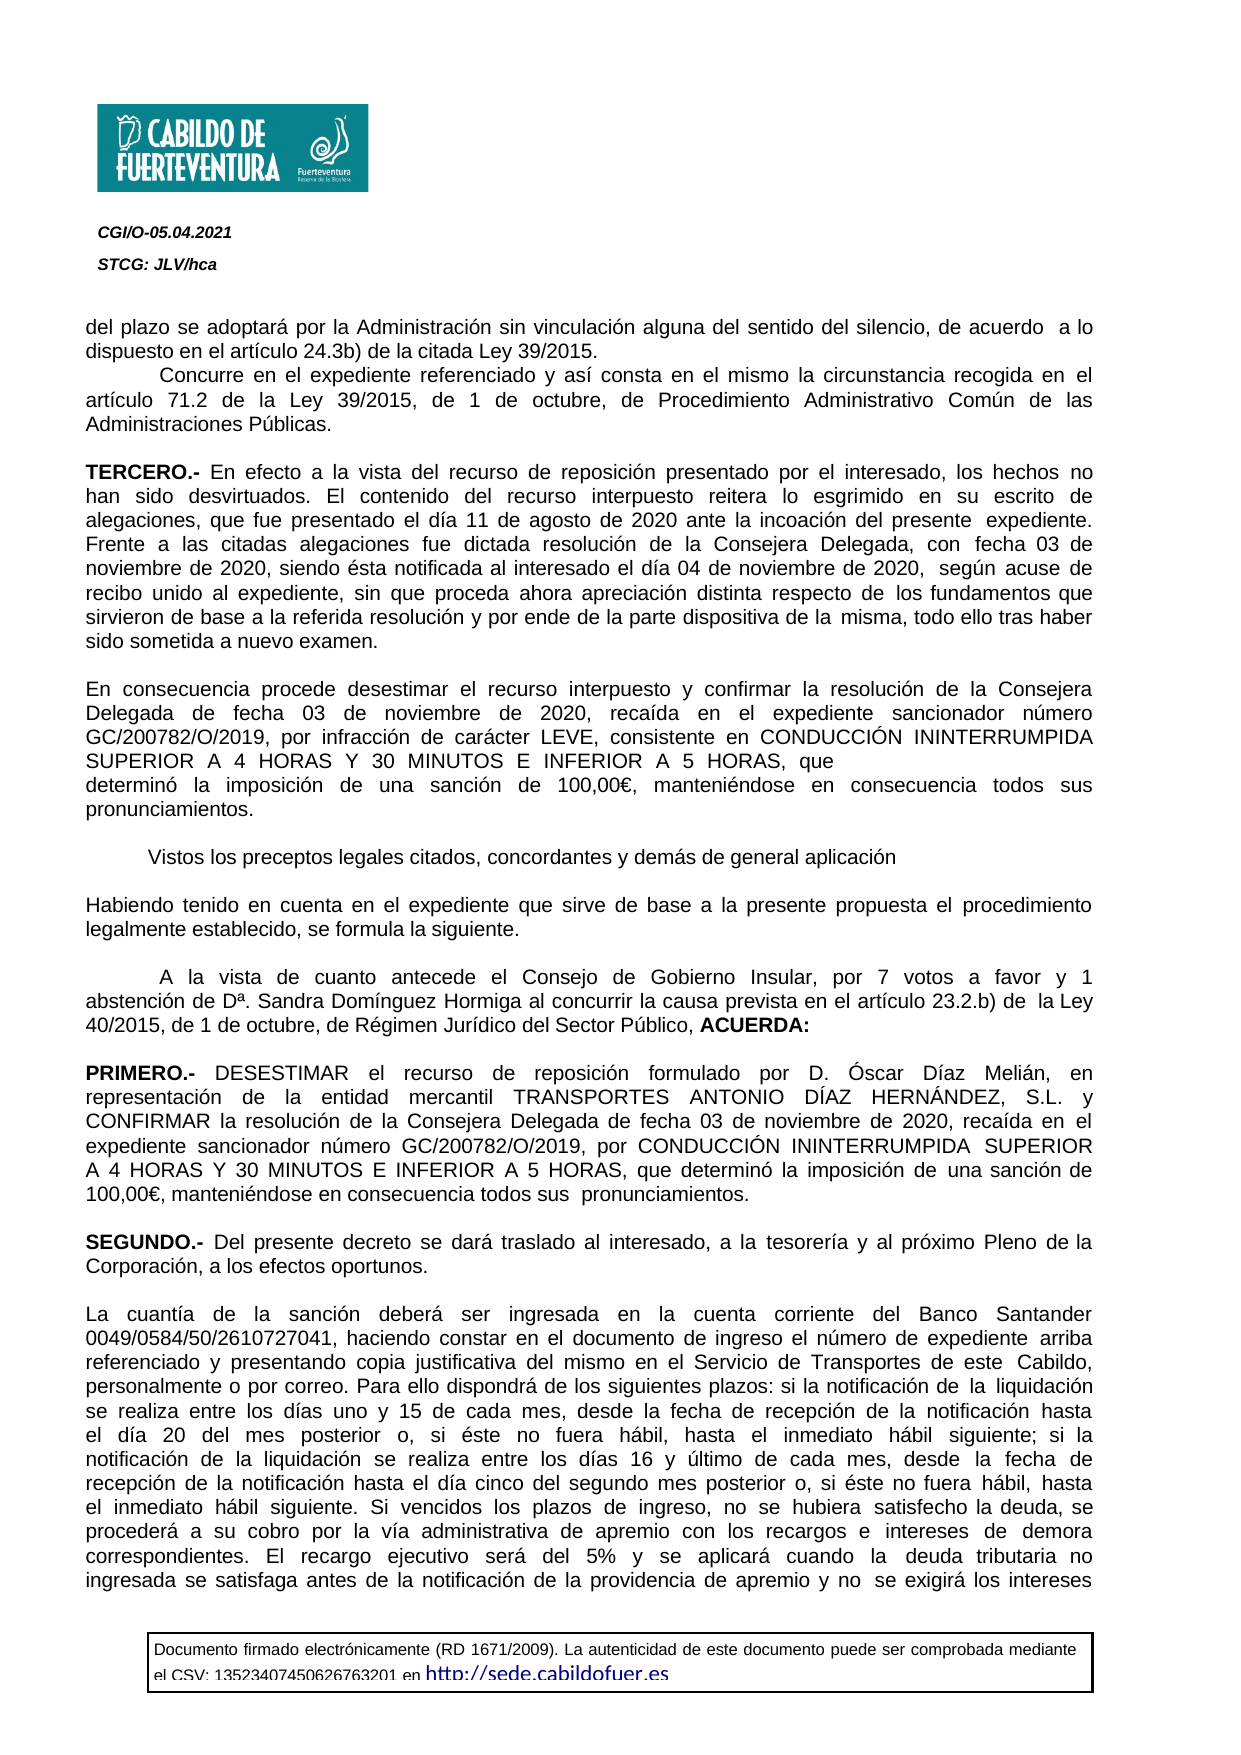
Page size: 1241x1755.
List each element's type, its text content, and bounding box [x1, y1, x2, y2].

text En consecuencia procede desestimar el recurso interpuesto y confirmar la resolución de la Consejera Delegada de fecha 03 de noviembre de 2020, recaída en el expediente sancionador número GC/200782/O/2019, por infracción de carácter LEVE, consistente en CONDUCCIÓN ININTERRUMPIDA SUPERIOR A 4 HORAS Y 30 MINUTOS E INFERIOR A 5 HORAS, que [85, 677, 1093, 773]
text Habiendo tenido en cuenta en el expediente que sirve de base a la presente propuesta el procedimiento legalmente establecido, se formula la siguiente. [85, 893, 1093, 941]
text Vistos los preceptos legales citados, concordantes y demás de general aplicación [148, 845, 1107, 869]
text TERCERO.- En efecto a la vista del recurso de reposición presentado por el interesado, los hechos no han sido desvirtuados. El contenido del recurso interpuesto reitera lo esgrimido en su escrito de alegaciones, que fue presentado el día 11 de agosto de 2020 ante la incoación del presente expediente. Frente a las citadas alegaciones fue dictada resolución de la Consejera Delegada, con fecha 03 de noviembre de 2020, siendo ésta notificada al interesado el día 04 de noviembre de 2020, según acuse de recibo unido al expediente, sin que proceda ahora apreciación distinta respecto de los fundamentos que sirvieron de base a la referida resolución y por ende de la parte dispositiva de la misma, todo ello tras haber sido sometida a nuevo examen. [85, 459, 1093, 653]
text determinó la imposición de una sanción de 100,00€, manteniéndose en consecuencia todos sus pronunciamientos. [85, 773, 1093, 821]
text A la vista de cuanto antecede el Consejo de Gobierno Insular, por 7 votos a favor y 1 abstención de Dª. Sandra Domínguez Hormiga al concurrir la causa prevista en el artículo 23.2.b) de la Ley 40/2015, de 1 de octubre, de Régimen Jurídico del Sector Público, ACUERDA: [85, 965, 1093, 1037]
text La cuantía de la sanción deberá ser ingresada en la cuenta corriente del Banco Santander 0049/0584/50/2610727041, haciendo constar en el documento de ingreso el número de expediente arriba referenciado y presentando copia justificativa del mismo en el Servicio de Transportes de este Cabildo, personalmente o por correo. Para ello dispondrá de los siguientes plazos: si la notificación de la liquidación se realiza entre los días uno y 15 de cada mes, desde la fecha de recepción de la notificación hasta el día 20 del mes posterior o, si éste no fuera hábil, hasta el inmediato hábil siguiente; si la notificación de la liquidación se realiza entre los días 16 y último de cada mes, desde la fecha de recepción de la notificación hasta el día cinco del segundo mes posterior o, si éste no fuera hábil, hasta el inmediato hábil siguiente. Si vencidos los plazos de ingreso, no se hubiera satisfecho la deuda, se procederá a su cobro por la vía administrativa de apremio con los recargos e intereses de demora correspondientes. El recargo ejecutivo será del 5% y se aplicará cuando la deuda tributaria no ingresada se satisfaga antes de la notificación de la providencia de apremio y no se exigirá los intereses [85, 1302, 1093, 1592]
text PRIMERO.- DESESTIMAR el recurso de reposición formulado por D. Óscar Díaz Melián, en representación de la entidad mercantil TRANSPORTES ANTONIO DÍAZ HERNÁNDEZ, S.L. y CONFIRMAR la resolución de la Consejera Delegada de fecha 03 de noviembre de 2020, recaída en el expediente sancionador número GC/200782/O/2019, por CONDUCCIÓN ININTERRUMPIDA SUPERIOR A 4 HORAS Y 30 MINUTOS E INFERIOR A 5 HORAS, que determinó la imposición de una sanción de 100,00€, manteniéndose en consecuencia todos sus pronunciamientos. [85, 1061, 1093, 1206]
text Concurre en el expediente referenciado y así consta en el mismo la circunstancia recogida en el artículo 71.2 de la Ley 39/2015, de 1 de octubre, de Procedimiento Administrativo Común de las Administraciones Públicas. [85, 363, 1093, 436]
text del plazo se adoptará por la Administración sin vinculación alguna del sentido del silencio, de acuerdo a lo dispuesto en el artículo 24.3b) de la citada Ley 39/2015. [85, 315, 1093, 363]
text SEGUNDO.- Del presente decreto se dará traslado al interesado, a la tesorería y al próximo Pleno de la Corporación, a los efectos oportunos. [85, 1230, 1093, 1278]
